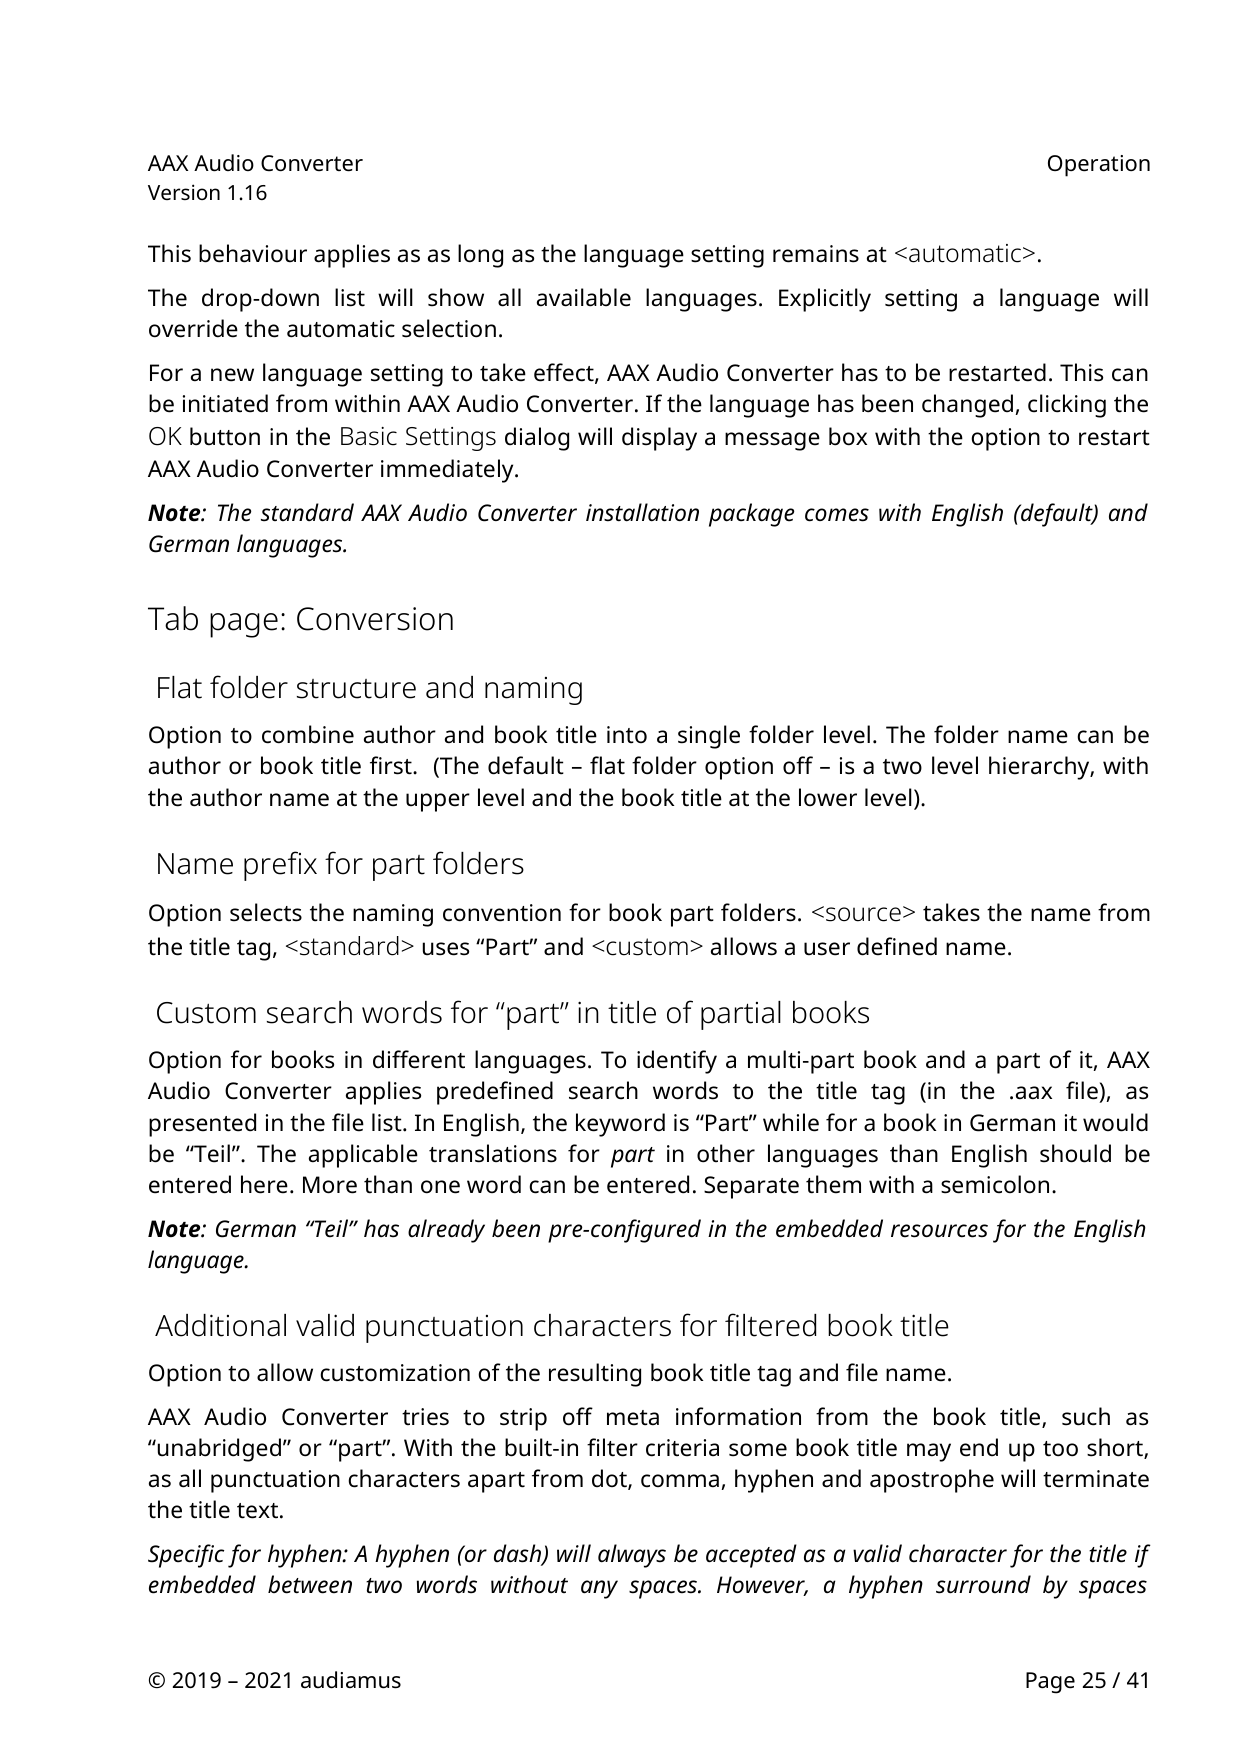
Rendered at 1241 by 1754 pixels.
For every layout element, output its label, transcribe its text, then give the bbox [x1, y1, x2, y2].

text Option for books in different languages. To identify a multi-part book and a part of it, AAX Audio Converter applies predefined search words to the title tag (in the .aax file), as presented in the file list. In English, the keyword is “Part” while for a book in German it would be “Teil”. The applicable translations for part in other languages than English should be entered here. More than one word can be entered. Separate them with a semicolon. [148, 1044, 1152, 1200]
text This behaviour applies as as long as the language setting remains at <automatic>. [148, 235, 1152, 269]
subtitle Additional valid punctuation characters for filtered book title [148, 1305, 1152, 1345]
subtitle Tab page: Conversion [148, 596, 1152, 639]
text Option to allow customization of the resulting book title tag and file name. [148, 1357, 1152, 1388]
text Note: The standard AAX Audio Converter installation package comes with English (default) and German languages. [148, 497, 1152, 559]
text Option selects the naming convention for book part folders. <source> takes the name from the title tag, <standard> uses “Part” and <custom> allows a user defined name. [148, 894, 1152, 962]
text Option to combine author and book title into a single folder level. The folder name can be author or book title first. (The default – flat folder option off – is a two level hierarchy, with the author name at the upper level and the book title at the lower level). [148, 719, 1152, 813]
subtitle Custom search words for “part” in title of partial books [148, 992, 1152, 1032]
text AAX Audio Converter tries to strip off meta information from the book title, such as “unabridged” or “part”. With the built-in filter criteria some book title may end up too short, as all punctuation characters apart from dot, comma, hyphen and apostrophe will terminate the title text. [148, 1400, 1152, 1525]
text The drop-down list will show all available languages. Explicitly setting a language will override the automatic selection. [148, 282, 1152, 344]
text For a new language setting to take effect, AAX Audio Converter has to be restarted. This can be initiated from within AAX Audio Converter. If the language has been changed, clicking the OK button in the Basic Settings dialog will display a message box with the option to restart AAX Audio Converter immediately. [148, 357, 1152, 484]
subtitle Flat folder structure and naming [148, 667, 1152, 707]
subtitle Name prefix for part folders [148, 843, 1152, 883]
text Specific for hyphen: A hyphen (or dash) will always be accepted as a valid character for the title if embedded between two words without any spaces. However, a hyphen surround by spaces [148, 1538, 1152, 1600]
text Note: German “Teil” has already been pre-configured in the embedded resources for the English language. [148, 1213, 1152, 1275]
